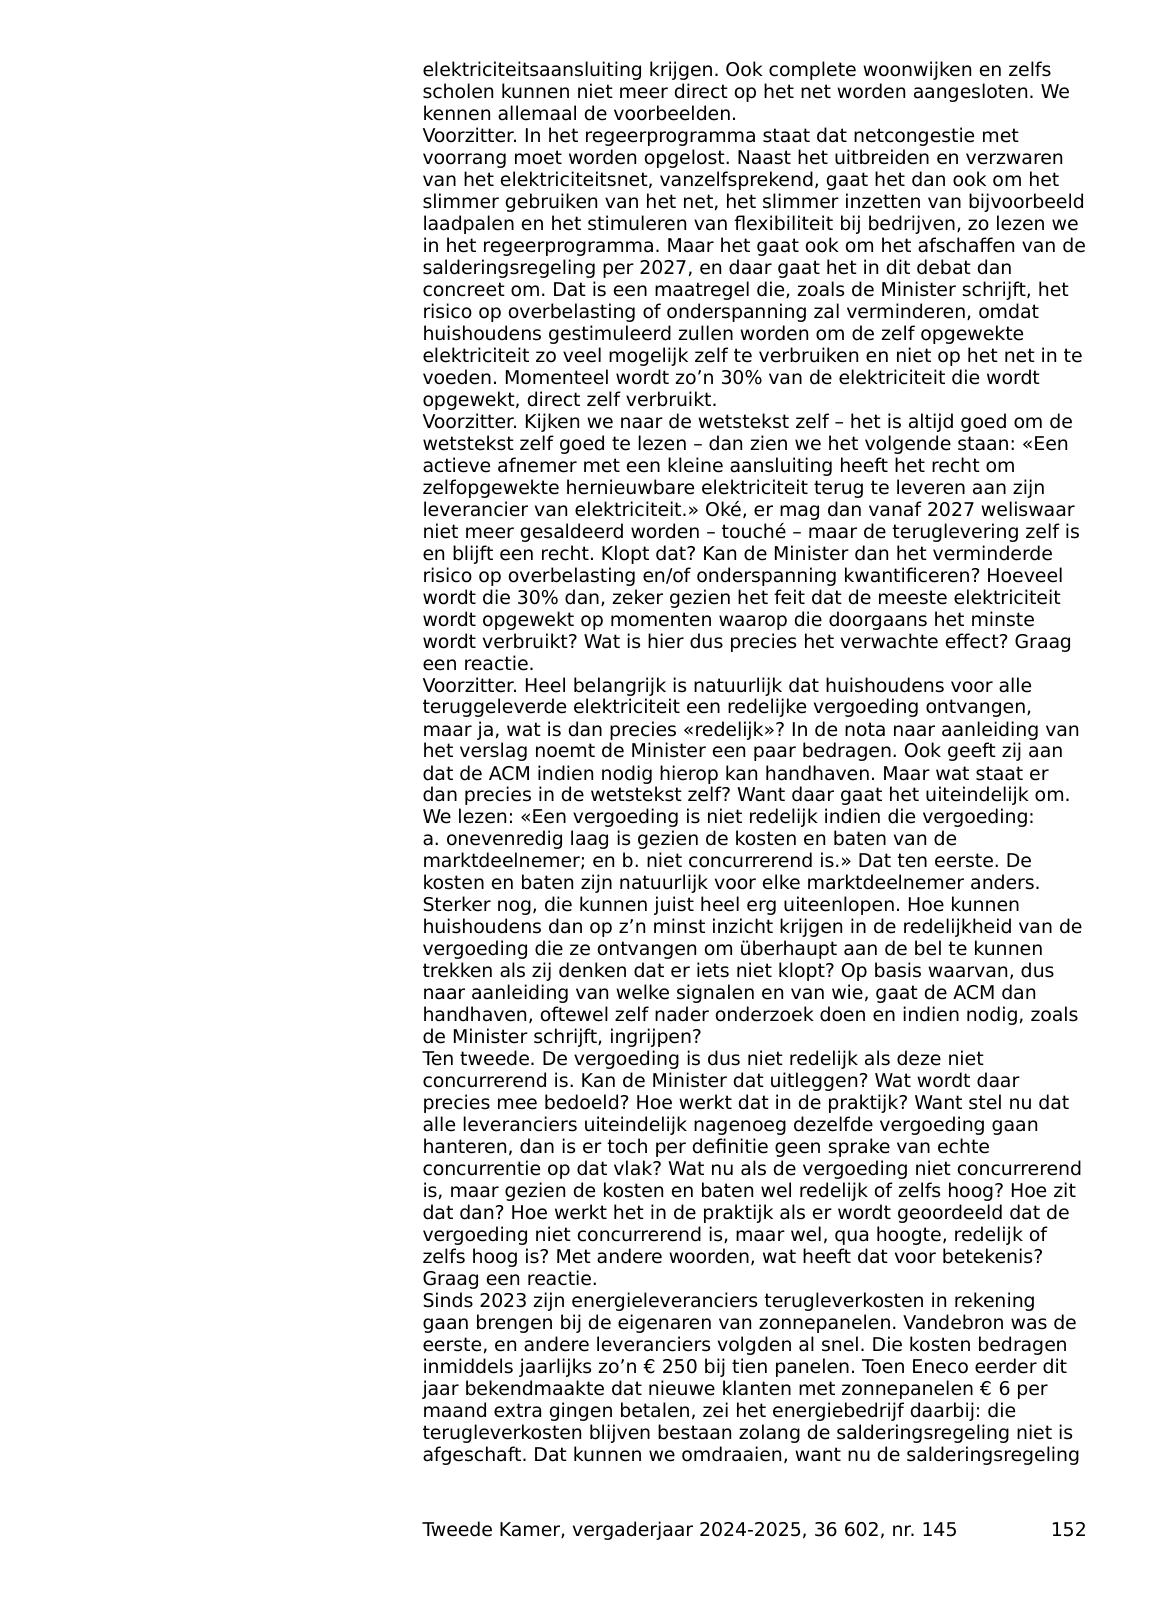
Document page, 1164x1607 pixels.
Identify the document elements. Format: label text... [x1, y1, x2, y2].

text Sinds 2023 zijn energieleveranciers terugleverkosten in rekening gaan brengen bij de eigenaren van zonnepanelen. Vandebron was de eerste, en andere leveranciers volgden al snel. Die kosten bedragen inmiddels jaarlijks zo’n € 250 bij tien panelen. Toen Eneco eerder dit jaar bekendmaakte dat nieuwe klanten met zonnepanelen € 6 per maand extra gingen betalen, zei het energiebedrijf daarbij: die terugleverkosten blijven bestaan zolang de salderingsregeling niet is afgeschaft. Dat kunnen we omdraaien, want nu de salderingsregeling [422, 1290, 1087, 1466]
text elektriciteitsaansluiting krijgen. Ook complete woonwijken en zelfs scholen kunnen niet meer direct op het net worden aangesloten. We kennen allemaal de voorbeelden. [422, 59, 1087, 125]
text Ten tweede. De vergoeding is dus niet redelijk als deze niet concurrerend is. Kan de Minister dat uitleggen? Wat wordt daar precies mee bedoeld? Hoe werkt dat in de praktijk? Want stel nu dat alle leveranciers uiteindelijk nagenoeg dezelfde vergoeding gaan hanteren, dan is er toch per definitie geen sprake van echte concurrentie op dat vlak? Wat nu als de vergoeding niet concurrerend is, maar gezien de kosten en baten wel redelijk of zelfs hoog? Hoe zit dat dan? Hoe werkt het in de praktijk als er wordt geoordeeld dat de vergoeding niet concurrerend is, maar wel, qua hoogte, redelijk of zelfs hoog is? Met andere woorden, wat heeft dat voor betekenis? Graag een reactie. [422, 1048, 1087, 1290]
text Voorzitter. Heel belangrijk is natuurlijk dat huishoudens voor alle teruggeleverde elektriciteit een redelijke vergoeding ontvangen, maar ja, wat is dan precies «redelijk»? In de nota naar aanleiding van het verslag noemt de Minister een paar bedragen. Ook geeft zij aan dat de ACM indien nodig hierop kan handhaven. Maar wat staat er dan precies in de wetstekst zelf? Want daar gaat het uiteindelijk om. We lezen: «Een vergoeding is niet redelijk indien die vergoeding: a. onevenredig laag is gezien de kosten en baten van de marktdeelnemer; en b. niet concurrerend is.» Dat ten eerste. De kosten en baten zijn natuurlijk voor elke marktdeelnemer anders. Sterker nog, die kunnen juist heel erg uiteenlopen. Hoe kunnen huishoudens dan op z’n minst inzicht krijgen in de redelijkheid van de vergoeding die ze ontvangen om überhaupt aan de bel te kunnen trekken als zij denken dat er iets niet klopt? Op basis waarvan, dus naar aanleiding van welke signalen en van wie, gaat de ACM dan handhaven, oftewel zelf nader onderzoek doen en indien nodig, zoals de Minister schrijft, ingrijpen? [422, 674, 1087, 1048]
text Voorzitter. Kijken we naar de wetstekst zelf – het is altijd goed om de wetstekst zelf goed te lezen – dan zien we het volgende staan: «Een actieve afnemer met een kleine aansluiting heeft het recht om zelfopgewekte hernieuwbare elektriciteit terug te leveren aan zijn leverancier van elektriciteit.» Oké, er mag dan vanaf 2027 weliswaar niet meer gesaldeerd worden – touché – maar de teruglevering zelf is en blijft een recht. Klopt dat? Kan de Minister dan het verminderde risico op overbelasting en/of onderspanning kwantificeren? Hoeveel wordt die 30% dan, zeker gezien het feit dat de meeste elektriciteit wordt opgewekt op momenten waarop die doorgaans het minste wordt verbruikt? Wat is hier dus precies het verwachte effect? Graag een reactie. [422, 411, 1087, 674]
text Voorzitter. In het regeerprogramma staat dat netcongestie met voorrang moet worden opgelost. Naast het uitbreiden en verzwaren van het elektriciteitsnet, vanzelfsprekend, gaat het dan ook om het slimmer gebruiken van het net, het slimmer inzetten van bijvoorbeeld laadpalen en het stimuleren van flexibiliteit bij bedrijven, zo lezen we in het regeerprogramma. Maar het gaat ook om het afschaffen van de salderingsregeling per 2027, en daar gaat het in dit debat dan concreet om. Dat is een maatregel die, zoals de Minister schrijft, het risico op overbelasting of onderspanning zal verminderen, omdat huishoudens gestimuleerd zullen worden om de zelf opgewekte elektriciteit zo veel mogelijk zelf te verbruiken en niet op het net in te voeden. Momenteel wordt zo’n 30% van de elektriciteit die wordt opgewekt, direct zelf verbruikt. [422, 125, 1087, 411]
